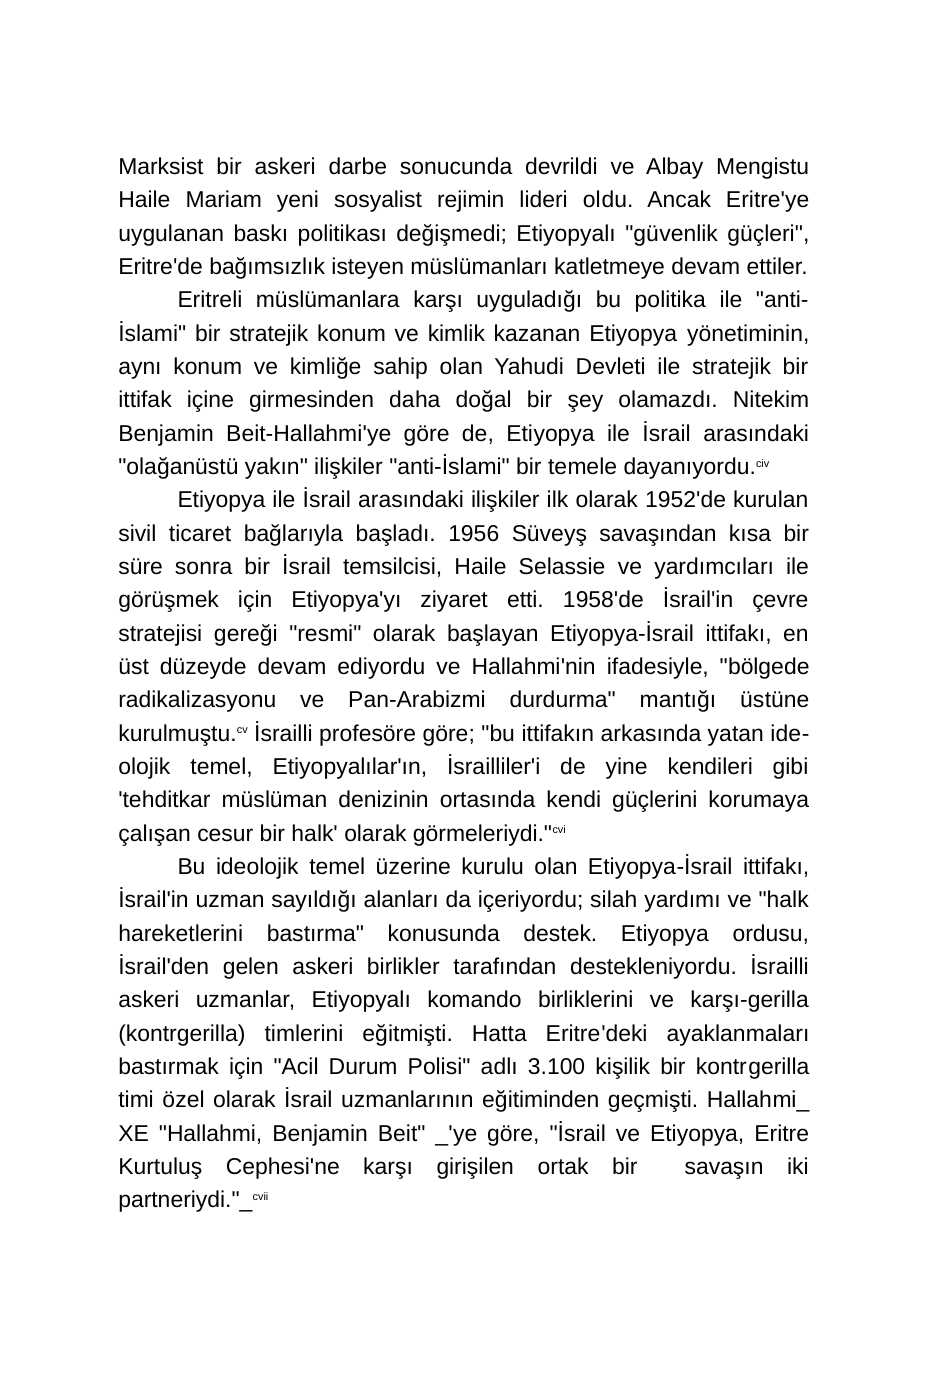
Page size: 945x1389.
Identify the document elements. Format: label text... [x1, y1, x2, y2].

text Eritreli müslümanlara karşı uyguladığı bu politika ile "anti-İslami" bir stratejik konum ve kimlik kazanan Etiyopya yönetiminin, aynı konum ve kim­liğe sahip olan Yahudi Devleti ile stratejik bir ittifak içine girmesinden da­ha doğal bir şey olamazdı. Nitekim Benjamin Beit-Hallahmi'ye göre de, Eti­yopya ile İsrail arasındaki "olağanüstü yakın" ilişkiler "anti-İslami" bir te­mele dayanıyordu. [118, 281, 809, 481]
text Marksist bir askeri darbe sonucun­da devrildi ve Albay Mengistu Haile Mariam yeni sosyalist rejimin lideri ol­du. Ancak Eritre'ye uygulanan baskı politikası değişmedi; Etiyopyalı "gü­venlik güçleri", Eritre'de bağımsızlık isteyen müslümanları katletmeye devam ettiler. [118, 148, 809, 281]
text Bu ideolojik temel üzerine kurulu olan Etiyopya-İsrail ittifakı, İsrail'in uzman sayıldığı alanları da içeriyordu; silah yardımı ve "halk hareketlerini bas­tırma" konusunda destek. Etiyopya ordusu, İsrail'den gelen askeri birlik­ler tarafından destekleniyordu. İsrailli askeri uzmanlar, Etiyopyalı komando birliklerini ve karşı-gerilla (kontrgerilla) timlerini eğitmişti. Hatta Eritre'deki ayak­lanmaları bastırmak için "Acil Durum Polisi" adlı 3.100 kişilik bir kontr­gerilla timi özel olarak İsrail uzmanlarının eğitiminden geçmişti. Hallah­mi_ XE "Hallahmi, Benjamin Beit" _'­ye göre, "İsrail ve Etiyopya, Eritre Kurtuluş Cephesi'ne karşı girişilen ortak bir savaşın iki partneriydi."_ [118, 848, 809, 1214]
text Etiyopya ile İsrail arasındaki ilişkiler ilk olarak 1952'de kurulan sivil ticaret bağlarıyla başladı. 1956 Süveyş savaşından kısa bir süre sonra bir İs­rail temsilcisi, Haile Selassie ve yardımcıları ile görüşmek için Etiyopya'yı ziyaret etti. 1958'de İsrail'in çevre stratejisi gereği "resmi" olarak başlayan Etiyopya-İsrail ittifakı, en üst düzeyde devam ediyordu ve Hallahmi'nin ifa­de­siyle, "bölgede radikalizasyonu ve Pan-Arabizmi durdurma" mantığı üs­tü­ne kurulmuştu. İsrailli profesöre göre; "bu ittifakın arkasında yatan ide­olojik temel, Etiyopyalılar'ın, İsrailliler'i de yine kendileri gibi 'tehditkar müs­lüman denizinin ortasında kendi güçlerini korumaya çalışan cesur bir halk' olarak görmeleriydi." [118, 481, 809, 848]
